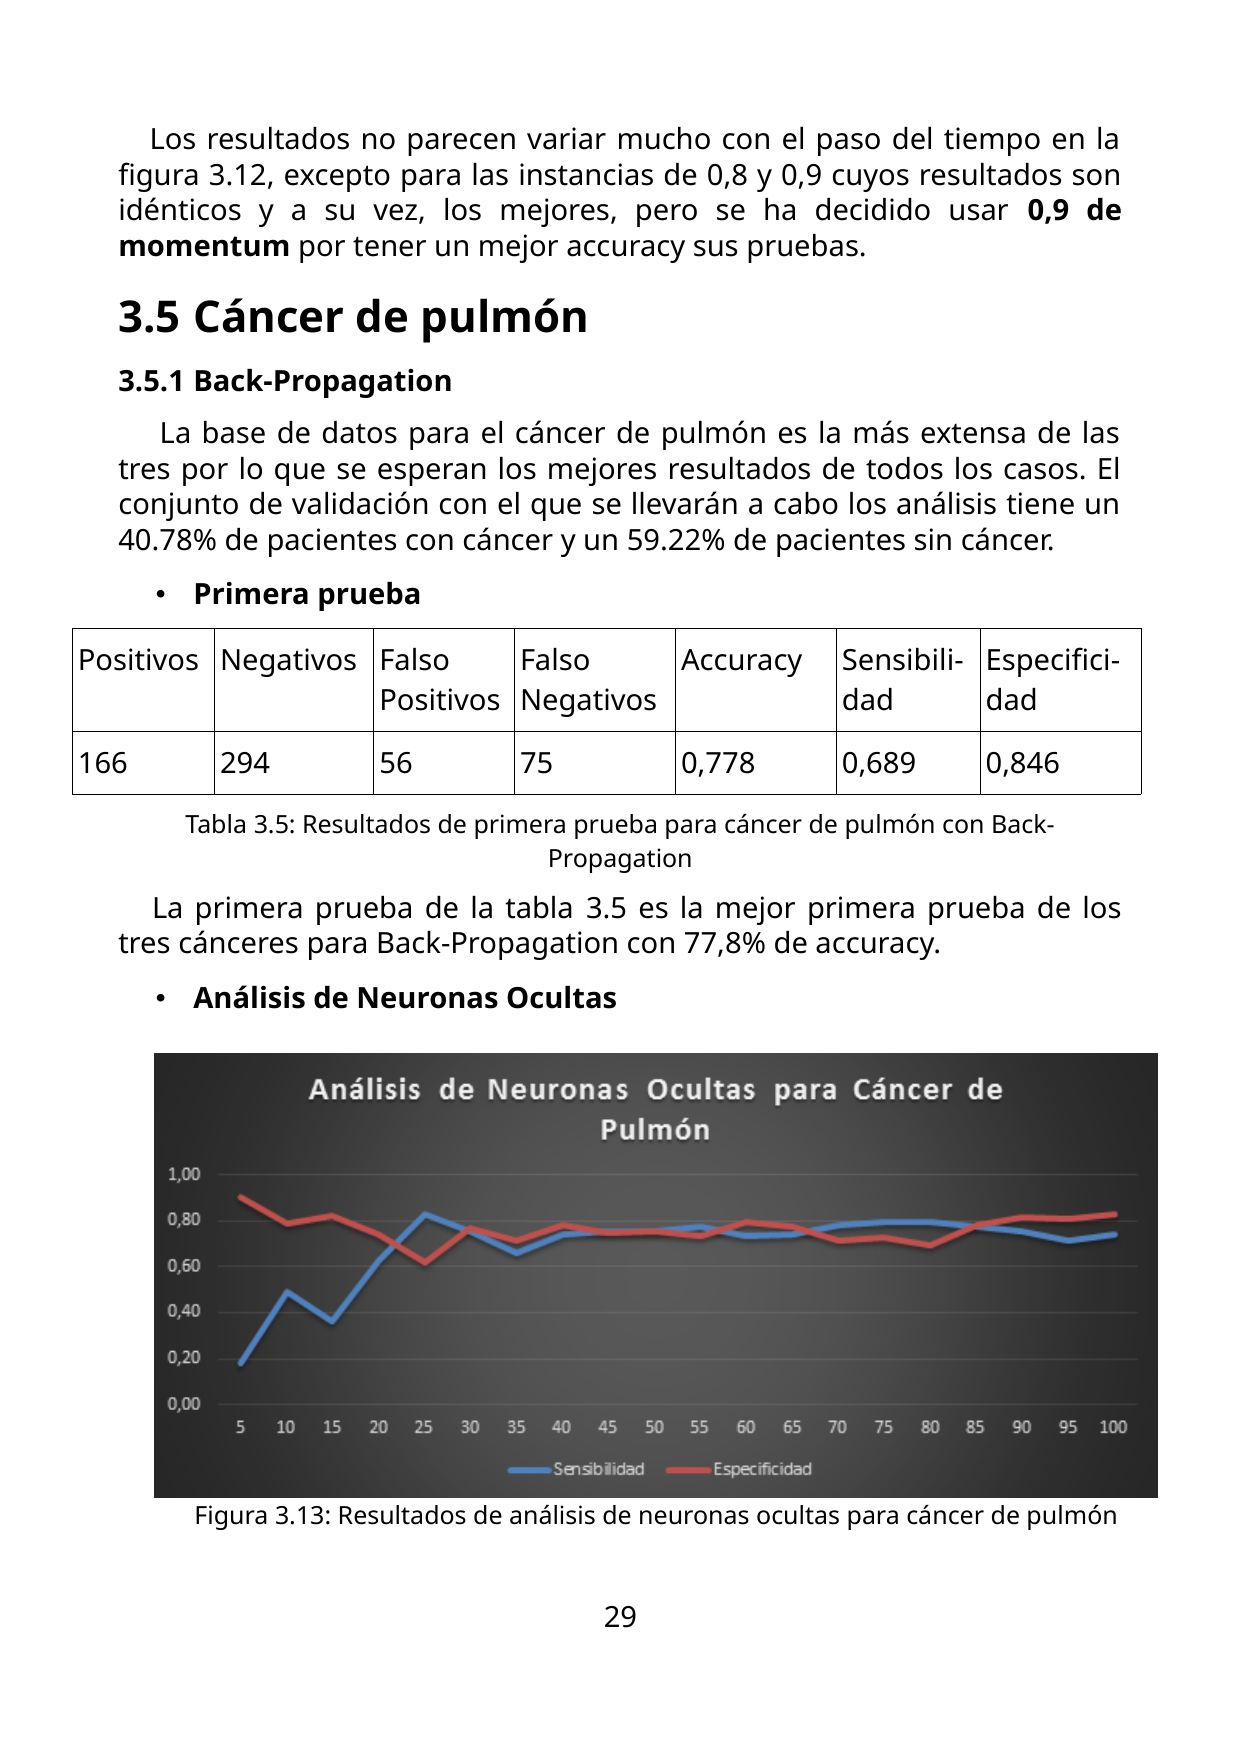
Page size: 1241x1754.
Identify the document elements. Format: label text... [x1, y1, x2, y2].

table_cell 0,689 [837, 732, 980, 794]
text Figura 3.13: Resultados de análisis de neuronas ocultas para cáncer de pulmón [128, 1052, 1184, 1532]
list Primera prueba [156, 574, 1122, 613]
table_cell 75 [515, 732, 675, 794]
table_cell 0,846 [981, 732, 1141, 794]
table_header Sensibili-dad [837, 629, 980, 731]
text Tabla 3.5: Resultados de primera prueba para cáncer de pulmón con Back-Propagation [118, 806, 1122, 874]
table_header Negativos [215, 629, 373, 731]
table_header Especifici-dad [981, 629, 1141, 731]
table_cell 56 [374, 732, 514, 794]
list Análisis de Neuronas Ocultas [156, 977, 1122, 1017]
text Los resultados no parecen variar mucho con el paso del tiempo en la figura 3.12, excepto para las instancias de 0,8 y 0,9 cuyos resultados son idénticos y a su vez, los mejores, pero se ha decidido usar 0,9 de momentum por tener un mejor accuracy sus pruebas. [118, 118, 1122, 265]
subtitle Cáncer de pulmón [118, 286, 1122, 345]
list La base de datos para el cáncer de pulmón es la más extensa de las tres por lo que se esperan los mejores resultados de todos los casos. El conjunto de validación con el que se llevarán a cabo los análisis tiene un 40.78% de pacientes con cáncer y un 59.22% de pacientes sin cáncer. [118, 412, 1122, 559]
table_cell 0,778 [676, 732, 836, 794]
subtitle Back-Propagation [118, 360, 1122, 400]
table_header Falso Negativos [515, 629, 675, 731]
table_header Falso Positivos [374, 629, 514, 731]
table_cell 294 [215, 732, 373, 794]
text La primera prueba de la tabla 3.5 es la mejor primera prueba de los tres cánceres para Back-Propagation con 77,8% de accuracy. [118, 887, 1122, 962]
table_header Accuracy [676, 629, 836, 731]
table_header Positivos [73, 629, 214, 731]
table_cell 166 [73, 732, 214, 794]
